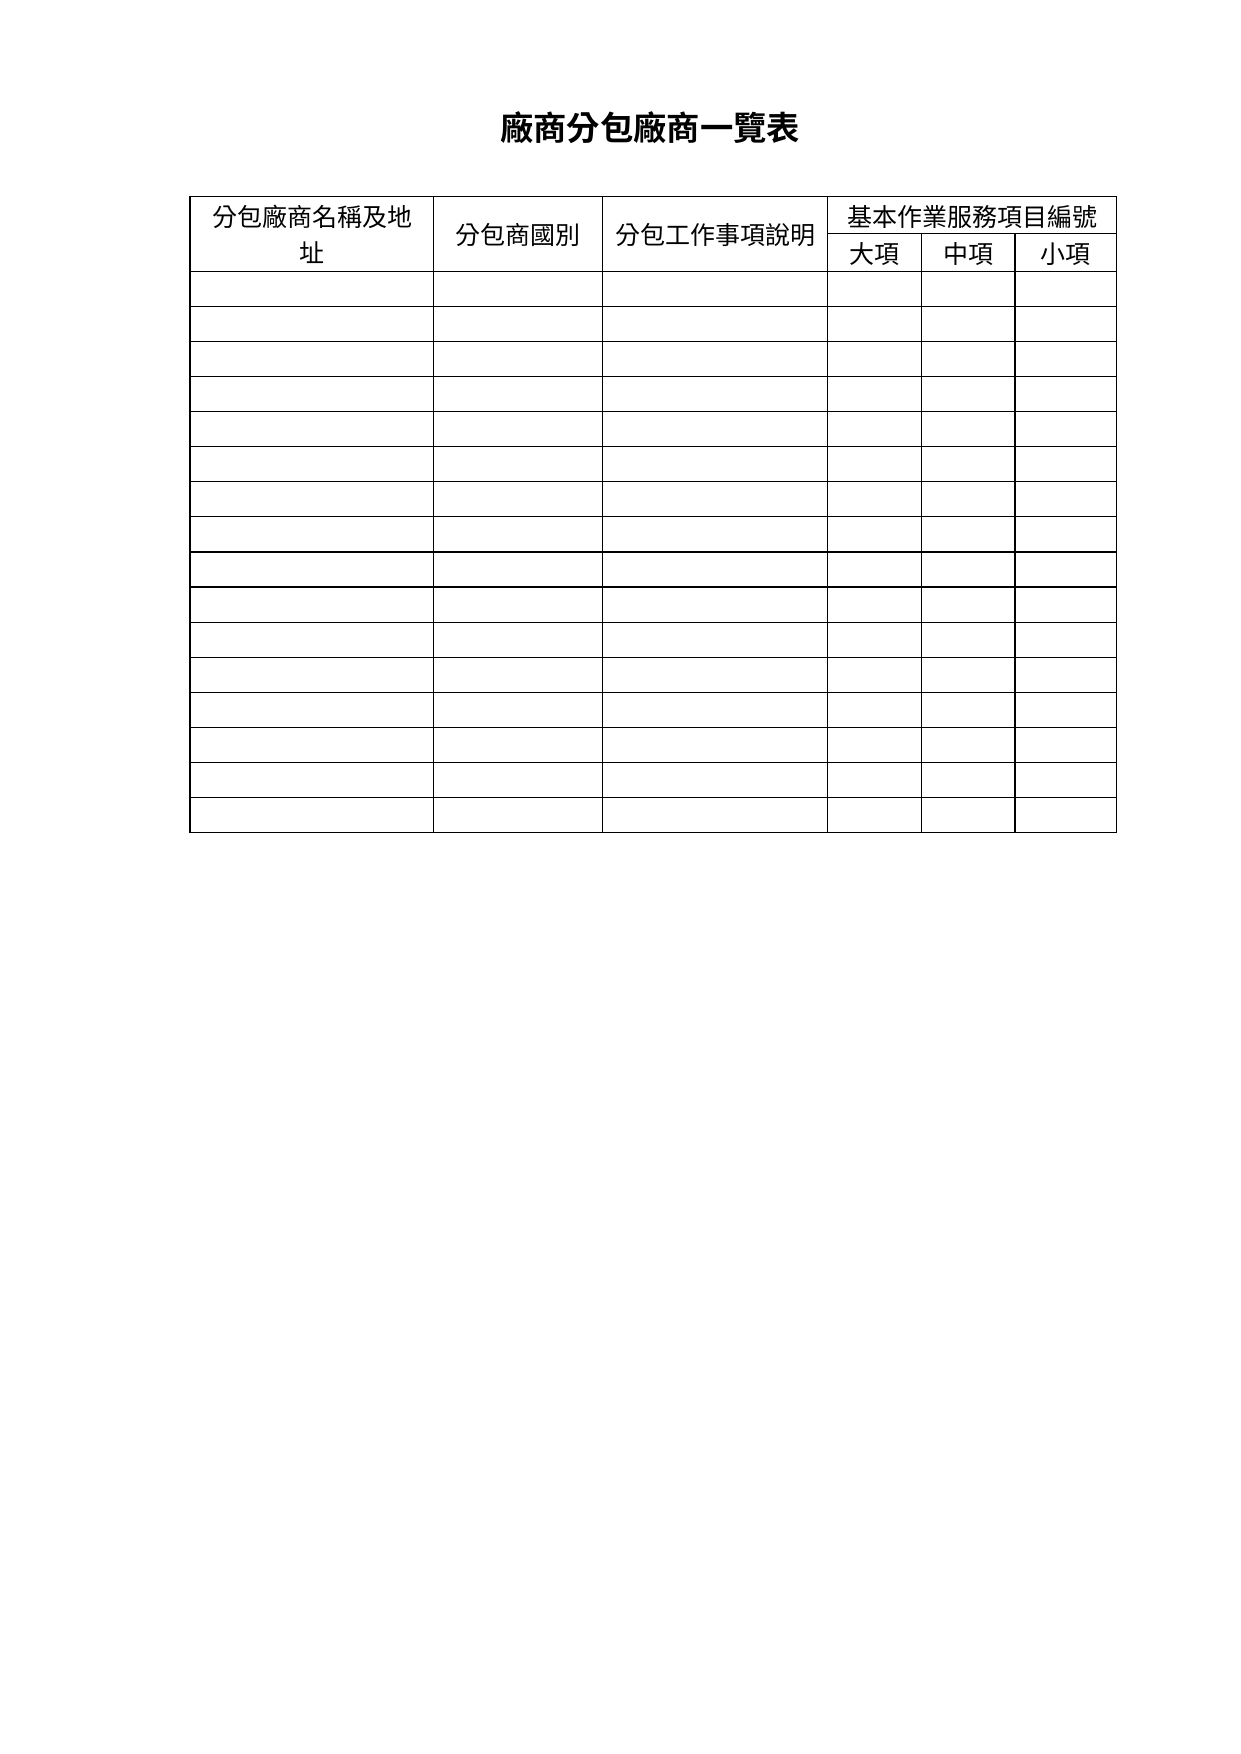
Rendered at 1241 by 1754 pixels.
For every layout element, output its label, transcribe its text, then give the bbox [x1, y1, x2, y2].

table_cell [434, 728, 602, 762]
table_cell [1016, 623, 1116, 657]
table_cell [1016, 553, 1116, 586]
table_cell [828, 377, 921, 411]
table_cell [191, 447, 433, 481]
table_cell 中項 [922, 234, 1014, 271]
table_header 分包商國別 [434, 197, 602, 271]
table_cell [828, 517, 921, 551]
table_cell [828, 307, 921, 341]
table_cell [603, 623, 827, 657]
table_cell [603, 377, 827, 411]
table_cell [828, 447, 921, 481]
table_cell [922, 588, 1014, 622]
table_cell [603, 447, 827, 481]
table_cell [828, 412, 921, 446]
table_cell [1016, 377, 1116, 411]
table_cell [1016, 517, 1116, 551]
table_cell [603, 798, 827, 832]
table_cell [828, 342, 921, 376]
table_cell [828, 728, 921, 762]
table_cell [603, 517, 827, 551]
table_cell [434, 342, 602, 376]
table_cell [603, 307, 827, 341]
table_cell [922, 342, 1014, 376]
table_header 分包工作事項說明 [603, 197, 827, 271]
table_cell [1016, 482, 1116, 516]
table_cell [603, 658, 827, 692]
table_cell 小項 [1016, 234, 1116, 271]
table_cell [191, 307, 433, 341]
table_cell [191, 342, 433, 376]
table_cell [603, 553, 827, 586]
table_cell [191, 272, 433, 306]
table_cell [191, 763, 433, 797]
table_cell [191, 798, 433, 832]
table_cell [434, 447, 602, 481]
table_cell [1016, 412, 1116, 446]
table_cell 大項 [828, 234, 921, 271]
table_cell [922, 658, 1014, 692]
table_cell [828, 482, 921, 516]
table_cell [603, 588, 827, 622]
table_cell [922, 798, 1014, 832]
table_cell [191, 658, 433, 692]
table_cell [922, 412, 1014, 446]
table_cell [922, 553, 1014, 586]
table_cell [434, 412, 602, 446]
table_cell [828, 798, 921, 832]
table_cell [434, 798, 602, 832]
table_cell [603, 342, 827, 376]
table_cell [922, 728, 1014, 762]
table_header 基本作業服務項目編號 [828, 197, 1116, 233]
table_cell [603, 763, 827, 797]
table_cell [191, 482, 433, 516]
table_cell [922, 693, 1014, 727]
table_cell [191, 412, 433, 446]
table_cell [922, 623, 1014, 657]
table_cell [434, 517, 602, 551]
table_cell [828, 272, 921, 306]
table_cell [922, 307, 1014, 341]
table_cell [1016, 447, 1116, 481]
table_cell [828, 658, 921, 692]
table_cell [434, 272, 602, 306]
table_cell [434, 763, 602, 797]
table_cell [191, 693, 433, 727]
table_cell [1016, 763, 1116, 797]
table_cell [828, 693, 921, 727]
table_cell [922, 482, 1014, 516]
table_cell [191, 553, 433, 586]
table_cell [922, 377, 1014, 411]
table_cell [828, 553, 921, 586]
table_cell [922, 517, 1014, 551]
subtitle 廠商分包廠商一覽表 [130, 87, 1110, 150]
table_cell [1016, 693, 1116, 727]
table_header 分包廠商名稱及地址 [191, 197, 433, 271]
table_cell [434, 623, 602, 657]
table_cell [603, 482, 827, 516]
table_cell [191, 517, 433, 551]
table_cell [828, 623, 921, 657]
table_cell [191, 588, 433, 622]
table_cell [1016, 272, 1116, 306]
table_cell [603, 693, 827, 727]
table_cell [1016, 798, 1116, 832]
table_cell [191, 728, 433, 762]
table_cell [1016, 342, 1116, 376]
table_cell [434, 307, 602, 341]
table_cell [191, 623, 433, 657]
table_cell [828, 588, 921, 622]
table_cell [922, 447, 1014, 481]
table_cell [191, 377, 433, 411]
table_cell [1016, 588, 1116, 622]
table_cell [603, 272, 827, 306]
table_cell [922, 272, 1014, 306]
table_cell [603, 728, 827, 762]
table_cell [434, 377, 602, 411]
table_cell [434, 693, 602, 727]
table_cell [1016, 307, 1116, 341]
table_cell [828, 763, 921, 797]
table_cell [603, 412, 827, 446]
table_cell [434, 482, 602, 516]
table_cell [1016, 728, 1116, 762]
table_cell [434, 588, 602, 622]
table_cell [1016, 658, 1116, 692]
table_cell [434, 658, 602, 692]
table_cell [922, 763, 1014, 797]
table_cell [434, 553, 602, 586]
